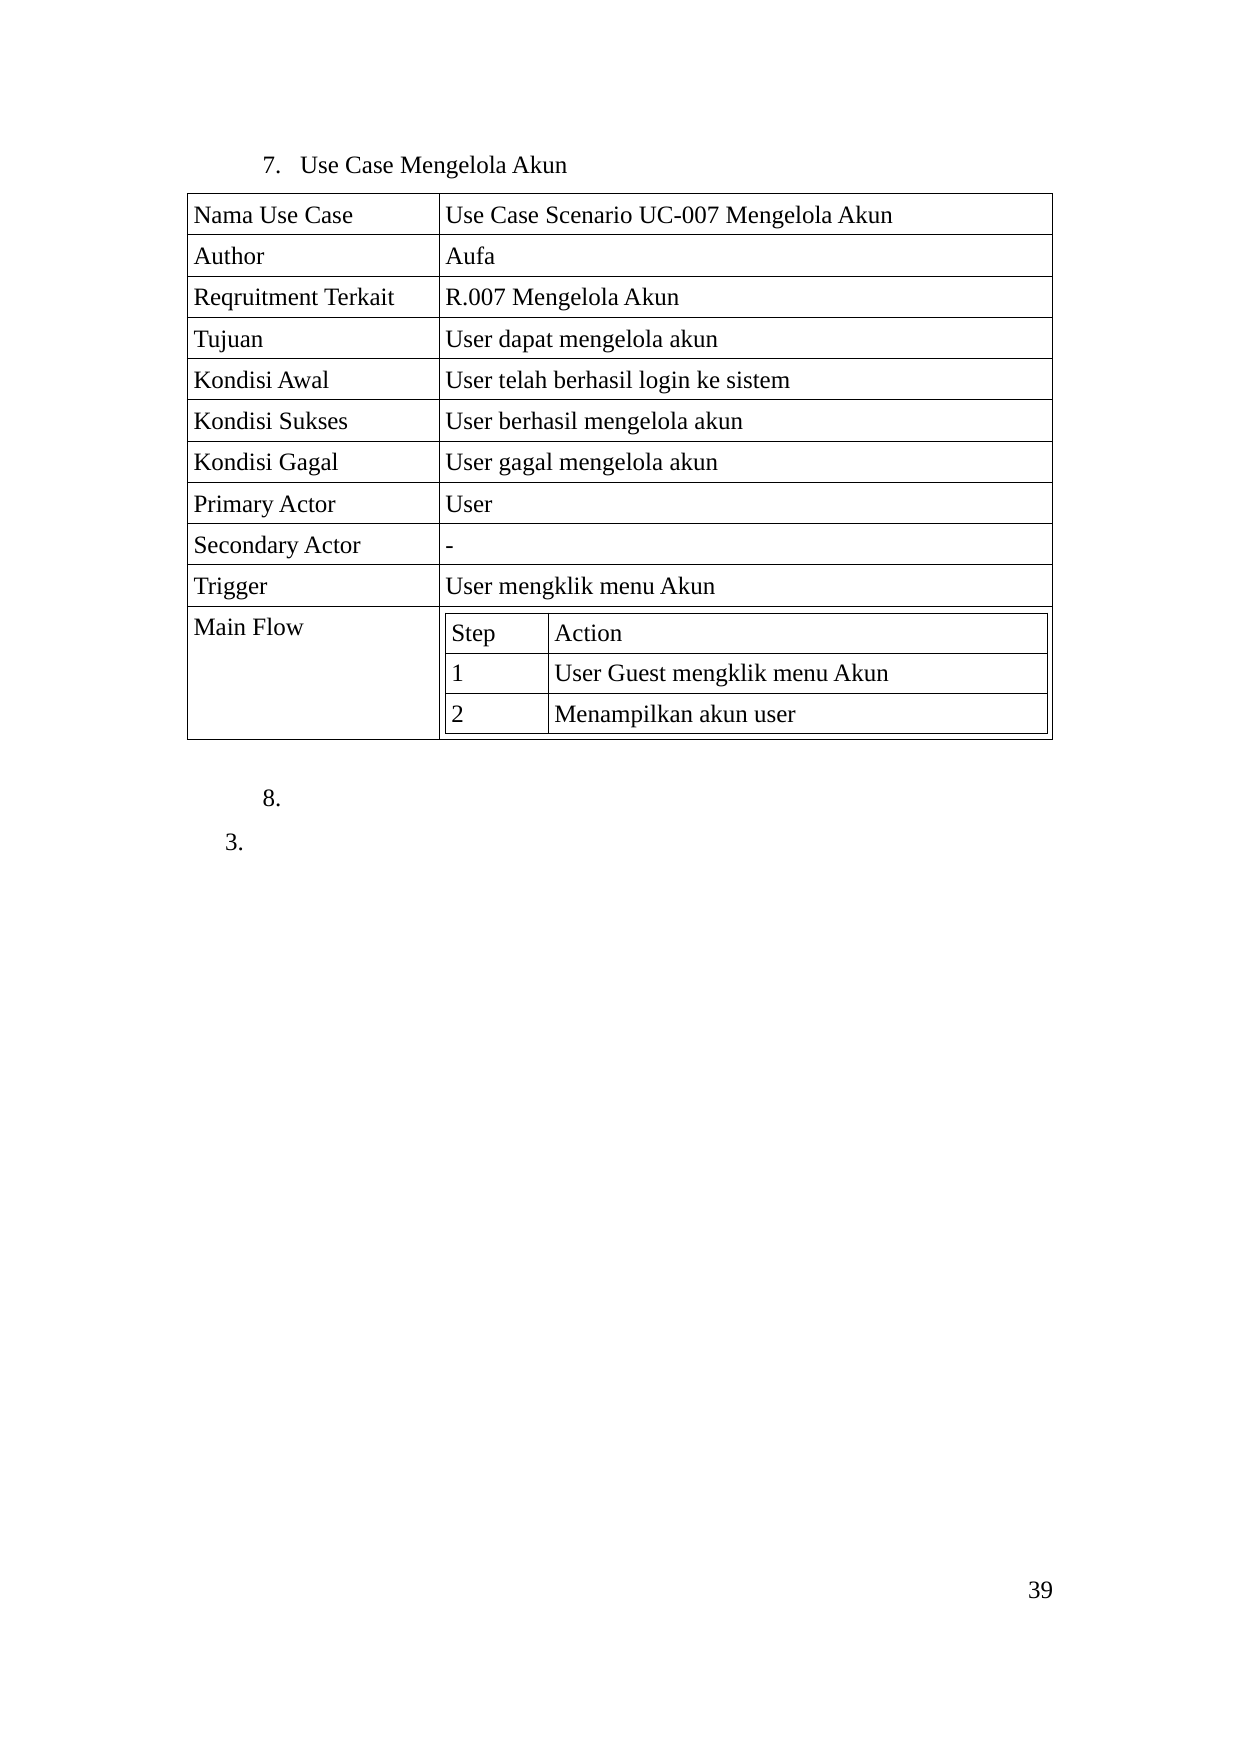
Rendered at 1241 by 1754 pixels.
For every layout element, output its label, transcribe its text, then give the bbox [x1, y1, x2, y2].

list Use Case Mengelola Akun [262, 150, 1053, 179]
table_cell User gagal mengelola akun [440, 442, 1052, 482]
table_cell Trigger [188, 565, 439, 606]
table_cell Primary Actor [188, 483, 439, 523]
table_header Nama Use Case [188, 194, 439, 234]
table_header Action [549, 614, 1047, 653]
table_cell [440, 607, 1052, 739]
table_cell R.007 Mengelola Akun [440, 277, 1052, 317]
table_cell User telah berhasil login ke sistem [440, 359, 1052, 399]
table_header Step [446, 614, 548, 653]
table_cell User berhasil mengelola akun [440, 400, 1052, 441]
table_cell Menampilkan akun user [549, 694, 1047, 733]
table_cell User mengklik menu Akun [440, 565, 1052, 606]
table_cell Tujuan [188, 318, 439, 358]
table_cell Secondary Actor [188, 524, 439, 564]
table_cell User dapat mengelola akun [440, 318, 1052, 358]
table_cell User [440, 483, 1052, 523]
table_cell User Guest mengklik menu Akun [549, 654, 1047, 693]
table_cell Main Flow [188, 607, 439, 739]
table_cell Kondisi Sukses [188, 400, 439, 441]
table_cell Kondisi Awal [188, 359, 439, 399]
table_cell Author [188, 235, 439, 276]
table_cell Aufa [440, 235, 1052, 276]
table_cell Reqruitment Terkait [188, 277, 439, 317]
table_cell 2 [446, 694, 548, 733]
table_header Use Case Scenario UC-007 Mengelola Akun [440, 194, 1052, 234]
table_cell 1 [446, 654, 548, 693]
table_cell Kondisi Gagal [188, 442, 439, 482]
table_cell - [440, 524, 1052, 564]
